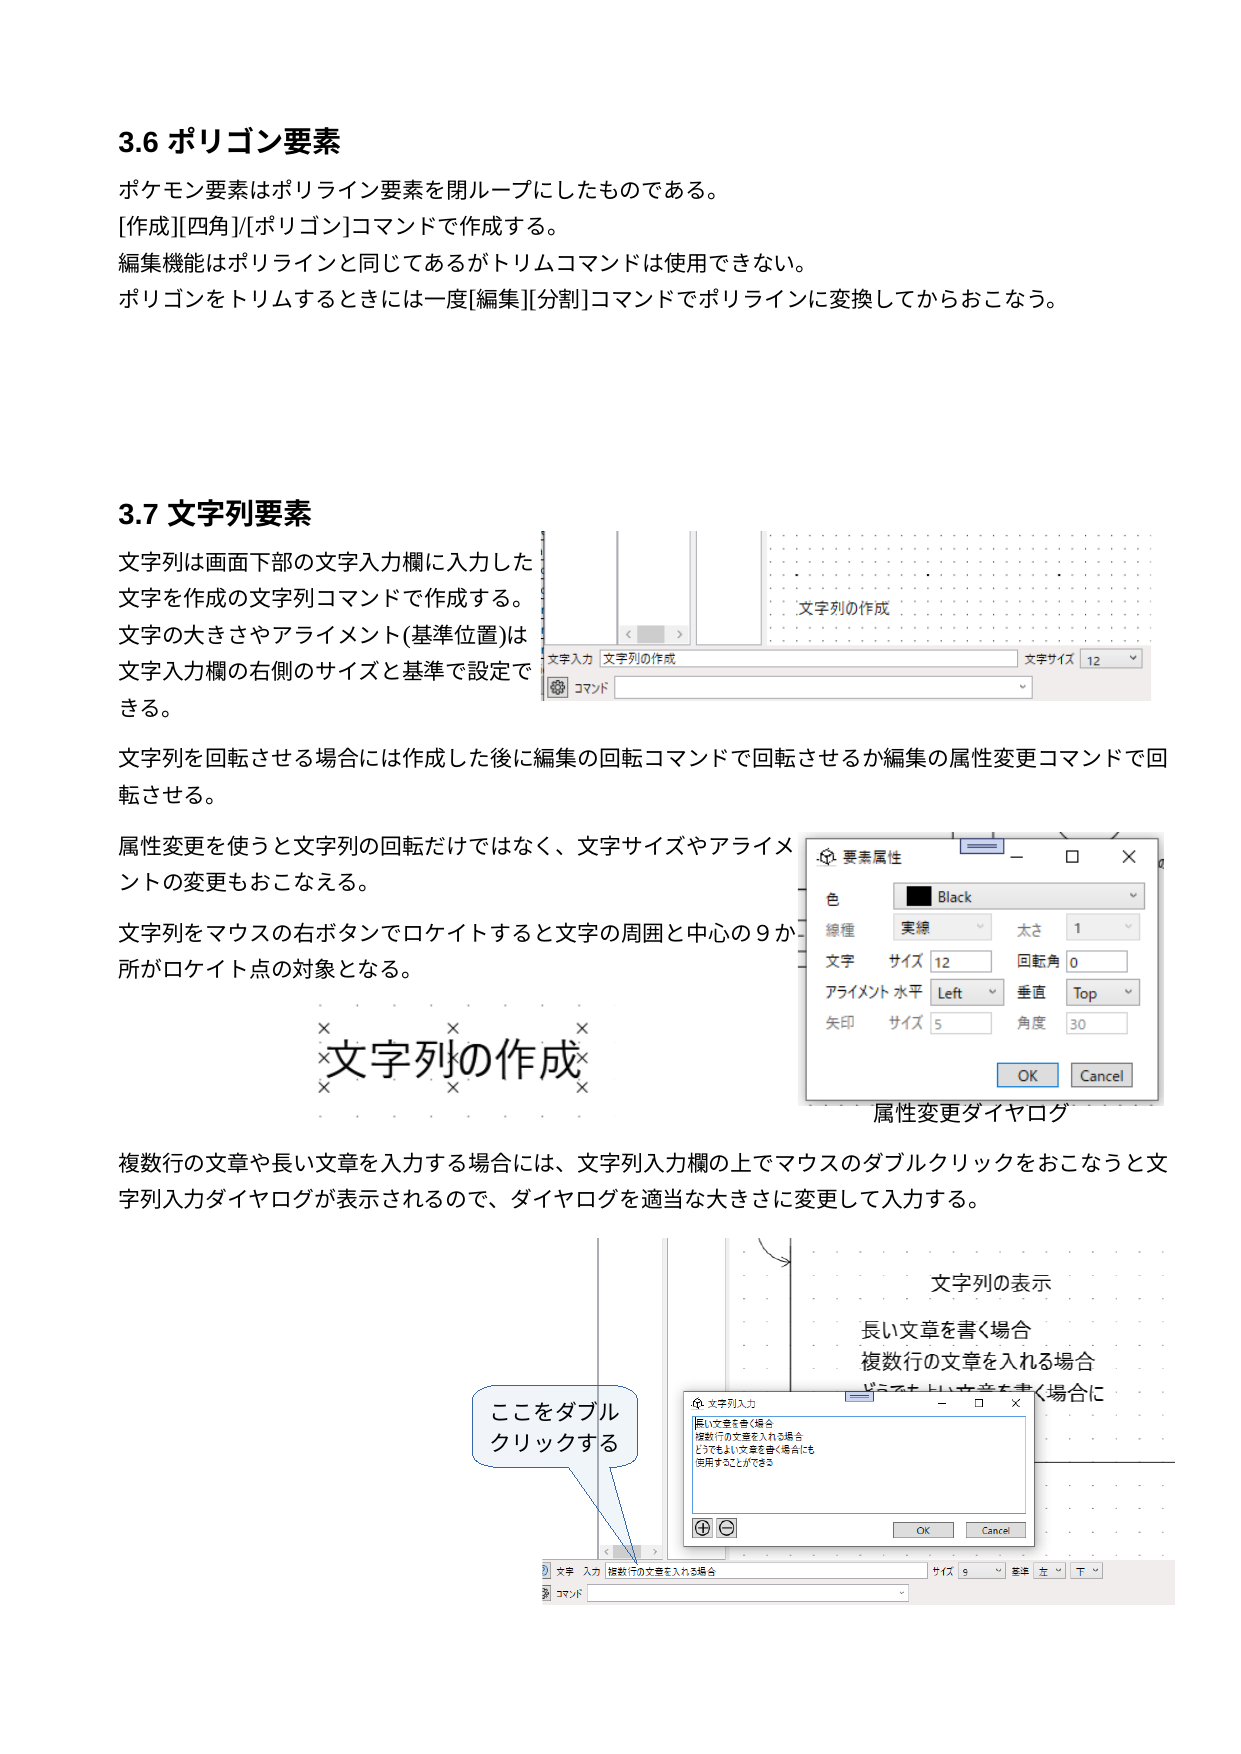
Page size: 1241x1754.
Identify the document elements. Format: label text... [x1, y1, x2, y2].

picture [540, 531, 1152, 701]
text ポケモン要素はポリライン要素を閉ループにしたものである。 [作成][四角]/[ポリゴン]コマンドで作成する。 編集機能はポリラインと同じてあるがトリムコマンドは使用できない。 ポリゴンをトリムするときには一度[編集][分割]コマンドでポリラインに変換してからおこなう。 [118, 173, 1187, 314]
text 文字列を回転させる場合には作成した後に編集の回転コマンドで回転させるか編集の属性変更コマンドで回転させる。 [118, 741, 1187, 809]
text 属性変更を使うと文字列の回転だけではなく、文字サイズやアライメントの変更もおこなえる。 [118, 829, 1187, 897]
text 複数行の文章や長い文章を入力する場合には、文字列入力欄の上でマウスのダブルクリックをおこなうと文字列入力ダイヤログが表示されるので、ダイヤログを適当な大きさに変更して入力する。 [118, 1146, 1187, 1214]
text 文字列をマウスの右ボタンでロケイトすると文字の周囲と中心の９か所がロケイト点の対象となる。 [118, 916, 797, 984]
subtitle 3.7 文字列要素 [118, 490, 1187, 533]
text [1164, 916, 1187, 984]
text 文字列は画面下部の文字入力欄に入力した文字を作成の文字列コマンドで作成する。 文字の大きさやアライメント(基準位置)は文字入力欄の右側のサイズと基準で設定できる。 [118, 701, 1187, 722]
picture [292, 986, 616, 1126]
subtitle 3.6 ポリゴン要素 [118, 118, 1187, 160]
picture [797, 832, 1164, 1106]
picture [542, 1238, 1175, 1605]
